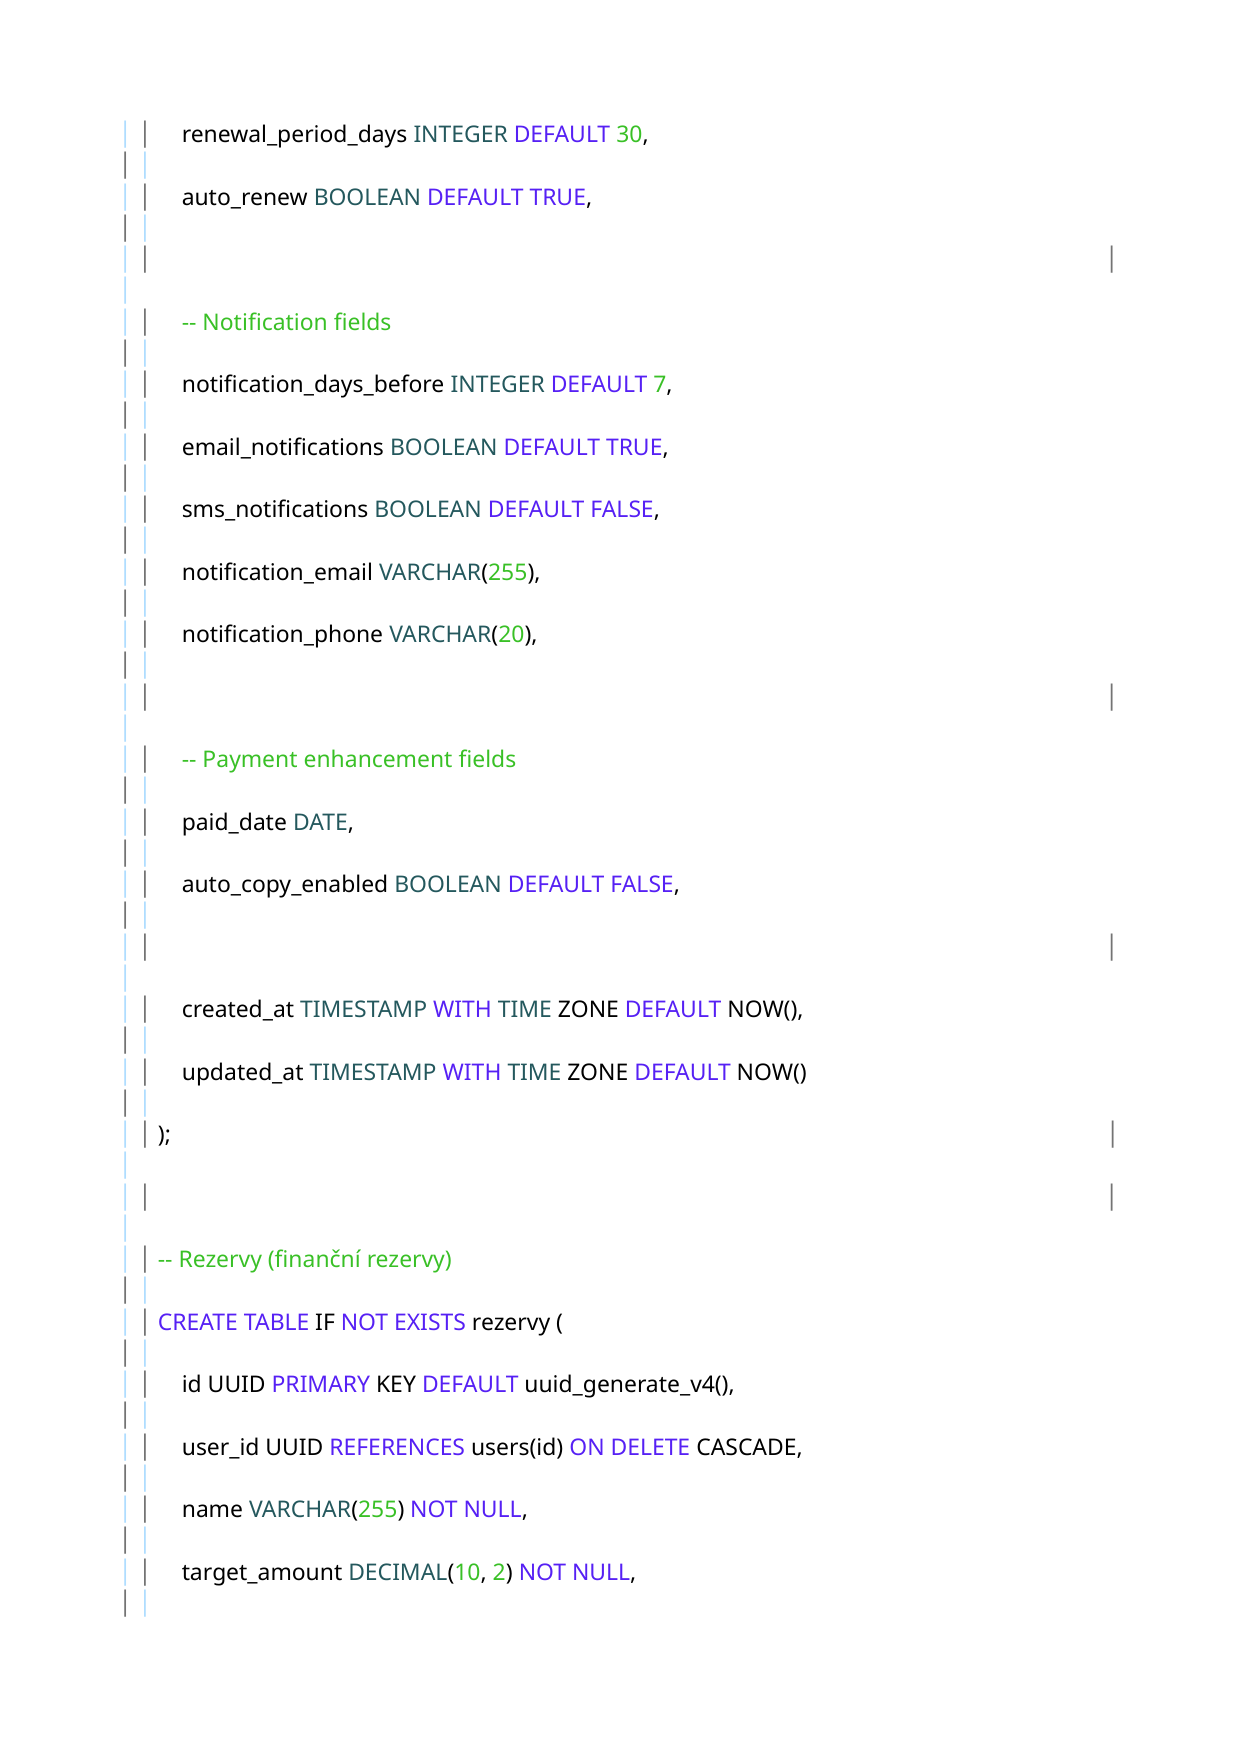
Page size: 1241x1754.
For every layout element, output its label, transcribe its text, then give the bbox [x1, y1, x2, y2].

text │ │ target_amount DECIMAL(10, 2) NOT NULL, │ │ [118, 1556, 1122, 1618]
text │ │ CREATE TABLE IF NOT EXISTS rezervy ( │ │ [118, 1306, 1122, 1368]
text │ │ ); │ │ [118, 1118, 1122, 1181]
text │ │ name VARCHAR(255) NOT NULL, │ │ [118, 1493, 1122, 1556]
text │ │ -- Payment enhancement fields │ │ [118, 743, 1122, 806]
text │ │ email_notifications BOOLEAN DEFAULT TRUE, │ │ [118, 431, 1122, 493]
text │ │ notification_days_before INTEGER DEFAULT 7, │ │ [118, 368, 1122, 431]
text │ │ auto_copy_enabled BOOLEAN DEFAULT FALSE, │ │ [118, 868, 1122, 931]
text │ │ user_id UUID REFERENCES users(id) ON DELETE CASCADE, │ │ [118, 1431, 1122, 1493]
text │ │ sms_notifications BOOLEAN DEFAULT FALSE, │ │ [118, 493, 1122, 556]
text │ │ │ │ [118, 681, 1122, 743]
text │ │ │ │ [118, 931, 1122, 993]
text │ │ notification_phone VARCHAR(20), │ │ [118, 618, 1122, 681]
text │ │ updated_at TIMESTAMP WITH TIME ZONE DEFAULT NOW() │ │ [118, 1056, 1122, 1118]
text │ │ created_at TIMESTAMP WITH TIME ZONE DEFAULT NOW(), │ │ [118, 993, 1122, 1056]
text │ │ renewal_period_days INTEGER DEFAULT 30, │ │ [118, 118, 1122, 181]
text │ │ -- Notification fields │ │ [118, 306, 1122, 368]
text │ │ id UUID PRIMARY KEY DEFAULT uuid_generate_v4(), │ │ [118, 1368, 1122, 1431]
text │ │ │ │ [118, 243, 1122, 306]
text │ │ paid_date DATE, │ │ [118, 806, 1122, 868]
text │ │ auto_renew BOOLEAN DEFAULT TRUE, │ │ [118, 181, 1122, 243]
text │ │ │ │ [118, 1181, 1122, 1243]
text │ │ notification_email VARCHAR(255), │ │ [118, 556, 1122, 618]
text │ │ -- Rezervy (finanční rezervy) │ │ [118, 1243, 1122, 1306]
